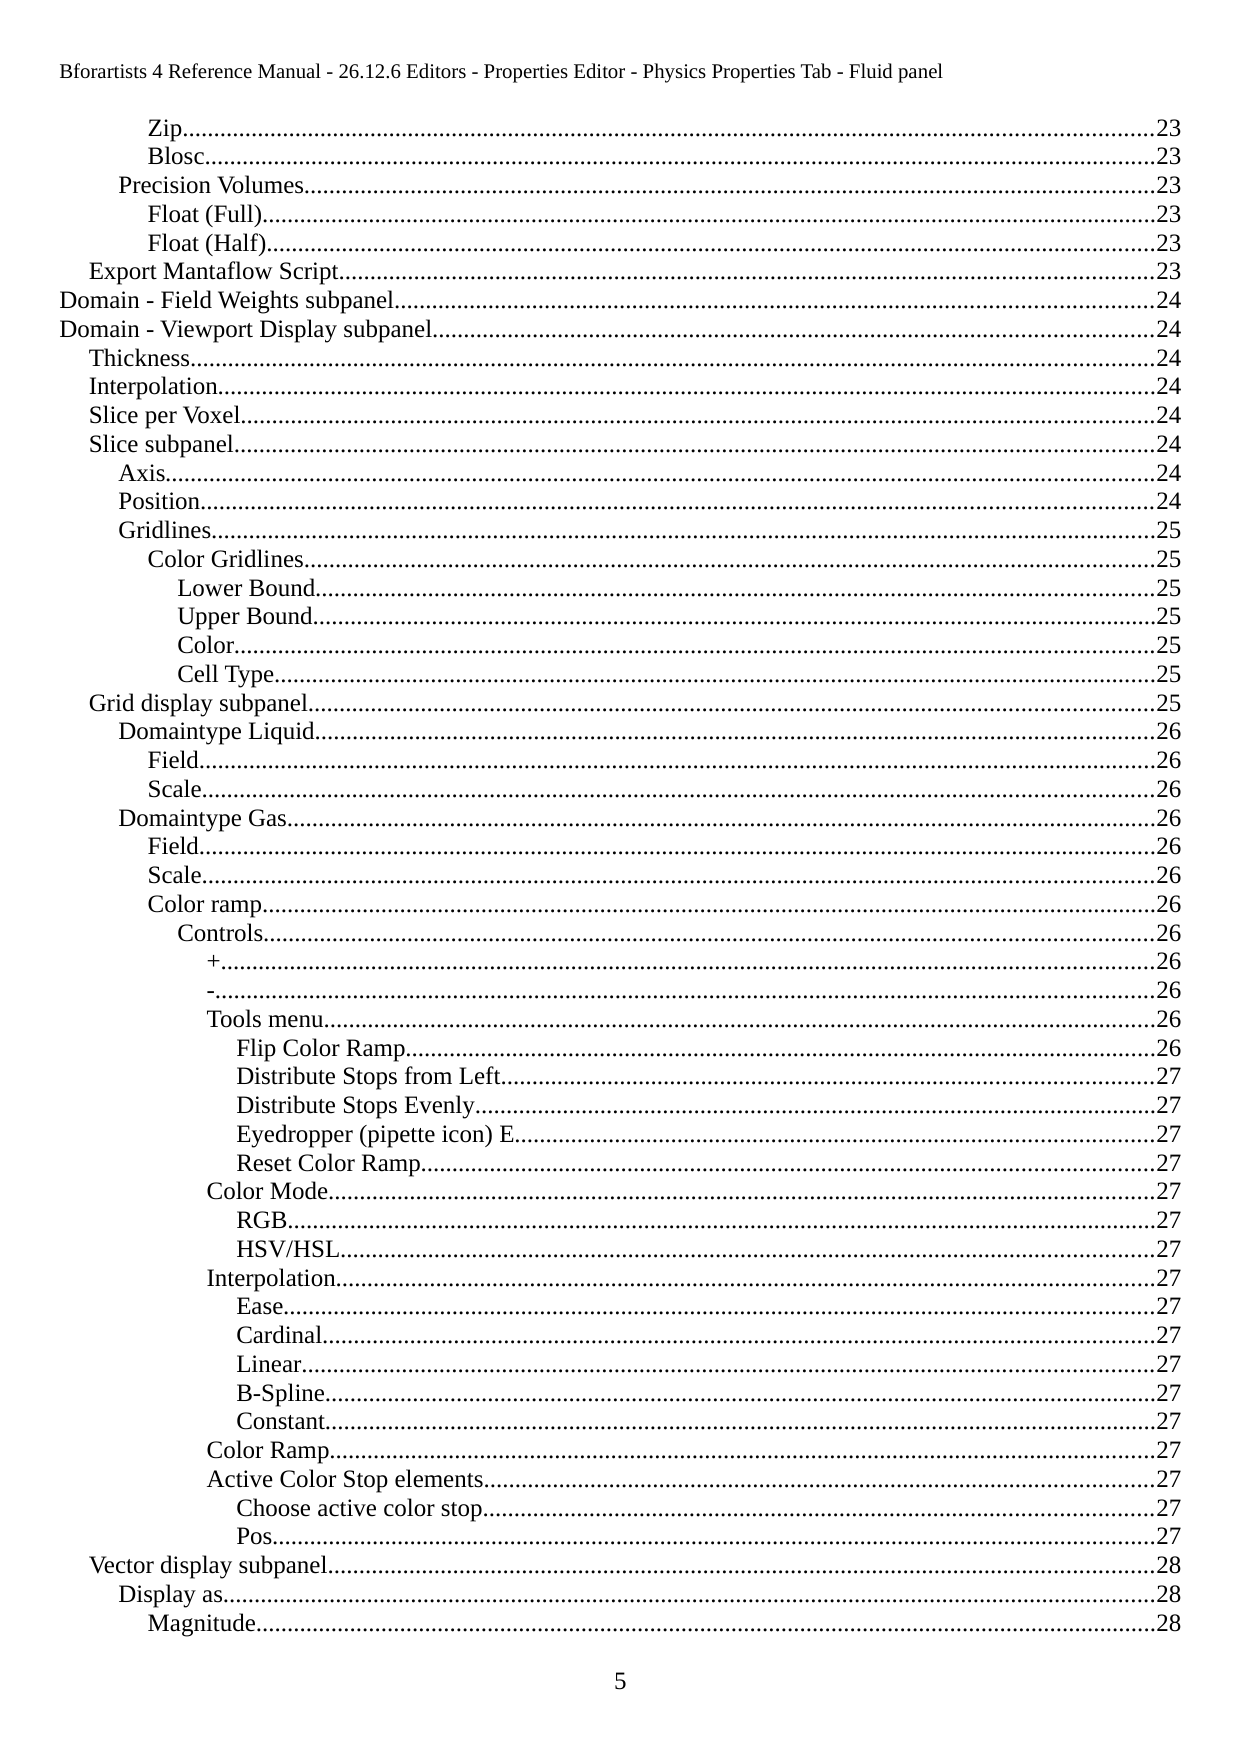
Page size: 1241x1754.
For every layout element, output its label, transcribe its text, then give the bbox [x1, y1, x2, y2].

text Distribute Stops Evenly 27 [236, 1090, 1181, 1119]
text Precision Volumes 23 [118, 170, 1181, 199]
text Scale 26 [147, 774, 1181, 803]
text Display as 28 [118, 1579, 1181, 1608]
text Thickness 24 [88, 343, 1181, 371]
text B-Spline 27 [236, 1378, 1181, 1406]
text Cell Type 25 [177, 659, 1181, 688]
text + 26 [206, 946, 1181, 975]
text Zip 23 [147, 113, 1181, 141]
text Float (Full) 23 [147, 199, 1181, 228]
text Flip Color Ramp 26 [236, 1033, 1181, 1061]
text Color Ramp 27 [206, 1435, 1181, 1464]
text Controls 26 [177, 918, 1181, 946]
text Constant 27 [236, 1406, 1181, 1435]
text Position 24 [118, 486, 1181, 515]
text Color Gridlines 25 [147, 544, 1181, 573]
text Vector display subpanel 28 [88, 1550, 1181, 1579]
text Scale 26 [147, 860, 1181, 889]
text Upper Bound 25 [177, 601, 1181, 630]
text Color ramp 26 [147, 889, 1181, 918]
text Slice per Voxel 24 [88, 400, 1181, 429]
text RGB 27 [236, 1205, 1181, 1234]
text Lower Bound 25 [177, 573, 1181, 601]
text Pos 27 [236, 1521, 1181, 1550]
text Linear 27 [236, 1349, 1181, 1378]
text Float (Half) 23 [147, 228, 1181, 256]
text Eyedropper (pipette icon) E 27 [236, 1119, 1181, 1148]
text Axis 24 [118, 458, 1181, 486]
text Interpolation 24 [88, 371, 1181, 400]
text Magnitude 28 [147, 1608, 1181, 1636]
text HSV/HSL 27 [236, 1234, 1181, 1263]
text Field 26 [147, 831, 1181, 860]
text Reset Color Ramp 27 [236, 1148, 1181, 1176]
text Domaintype Liquid 26 [118, 716, 1181, 745]
text Domain - Field Weights subpanel 24 [59, 285, 1181, 314]
text Active Color Stop elements 27 [206, 1464, 1181, 1493]
text Color 25 [177, 630, 1181, 659]
text Export Mantaflow Script 23 [88, 256, 1181, 285]
text - 26 [206, 975, 1181, 1004]
text Field 26 [147, 745, 1181, 774]
text Ease 27 [236, 1291, 1181, 1320]
text Choose active color stop 27 [236, 1493, 1181, 1521]
text Domaintype Gas 26 [118, 803, 1181, 831]
text Cardinal 27 [236, 1320, 1181, 1349]
text Tools menu 26 [206, 1004, 1181, 1033]
text Grid display subpanel 25 [88, 688, 1181, 716]
text Gridlines 25 [118, 515, 1181, 544]
text Distribute Stops from Left 27 [236, 1061, 1181, 1090]
text Color Mode 27 [206, 1176, 1181, 1205]
text Blosc 23 [147, 141, 1181, 170]
text Slice subpanel 24 [88, 429, 1181, 458]
text Domain - Viewport Display subpanel 24 [59, 314, 1181, 343]
text Interpolation 27 [206, 1263, 1181, 1291]
